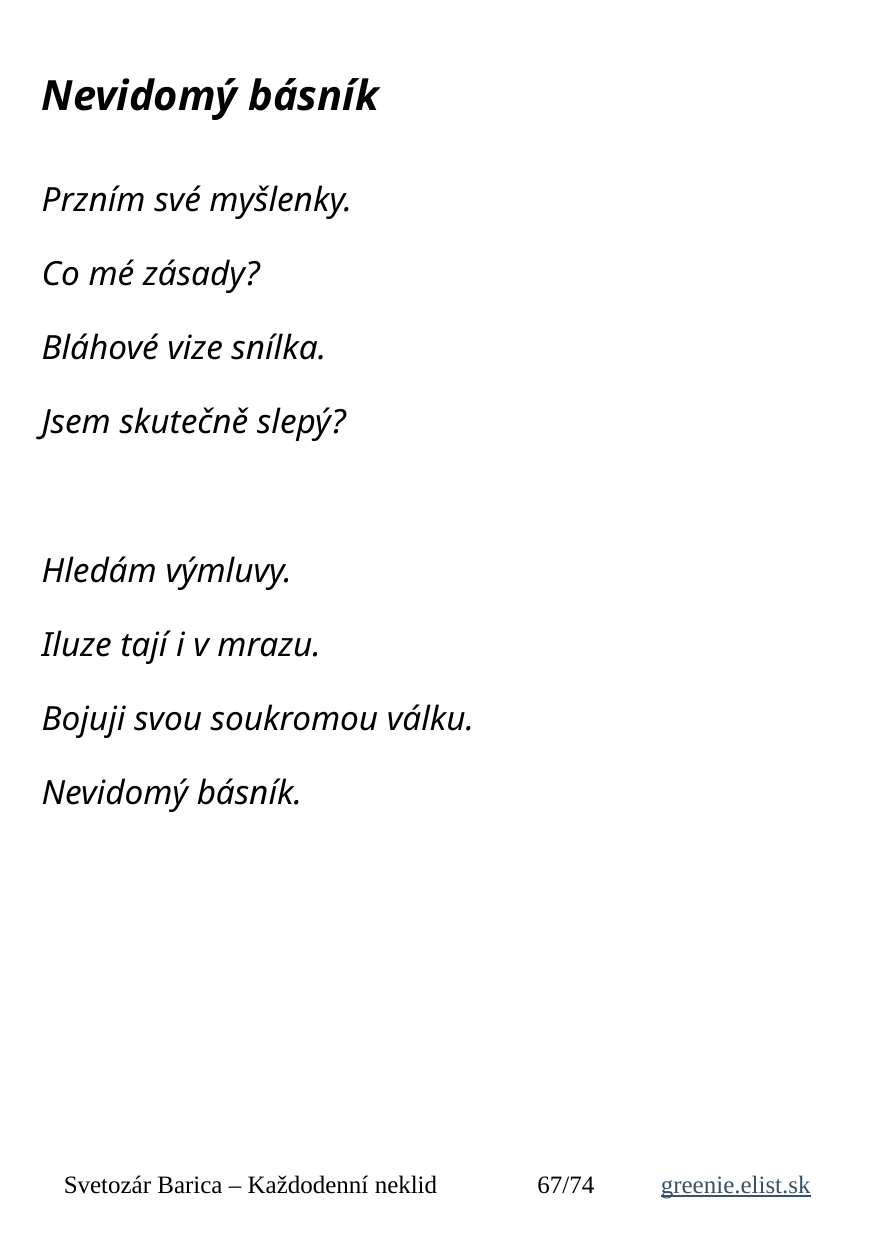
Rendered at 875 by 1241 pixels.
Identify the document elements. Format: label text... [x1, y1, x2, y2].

text Hledám výmluvy. [41, 546, 833, 592]
text Bláhové vize snílka. [41, 324, 833, 369]
subtitle Nevidomý básník [41, 66, 833, 123]
text Co mé zásady? [41, 250, 833, 296]
text Iluze tají i v mrazu. [41, 620, 833, 666]
text Nevidomý básník. [41, 768, 833, 814]
text Przním své myšlenky. [41, 176, 833, 221]
text Jsem skutečně slepý? [41, 398, 833, 444]
text Bojuji svou soukromou válku. [41, 694, 833, 740]
